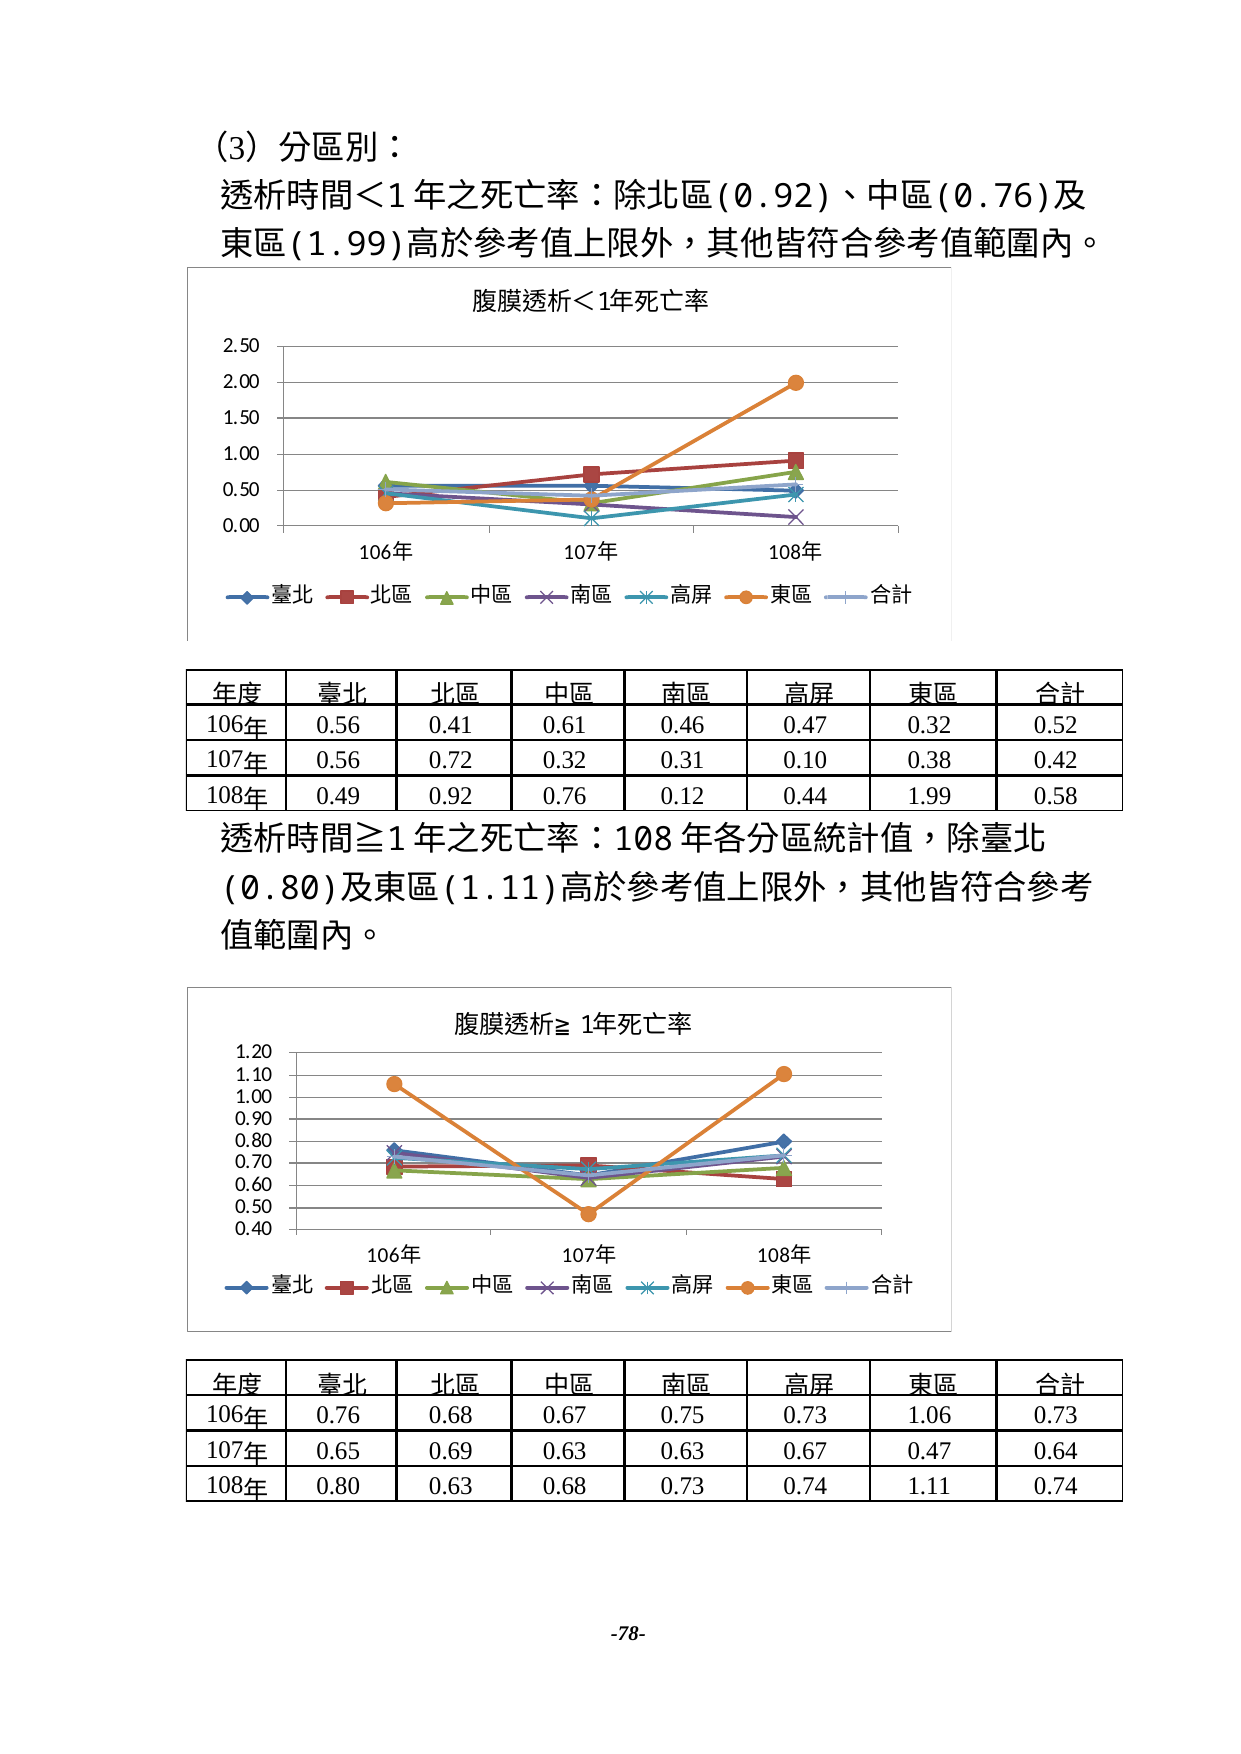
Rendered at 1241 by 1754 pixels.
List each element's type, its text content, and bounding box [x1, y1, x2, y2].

list 分區別： [195, 120, 1122, 169]
text 透析時間＜1年之死亡率：除北區(0.92)、中區(0.76)及東區(1.99)高於參考值上限外，其他皆符合參考值範圍內。 [220, 169, 1111, 266]
text 透析時間≧1年之死亡率：108年各分區統計值，除臺北(0.80)及東區(1.11)高於參考值上限外，其他皆符合參考值範圍內。 [220, 812, 1111, 957]
